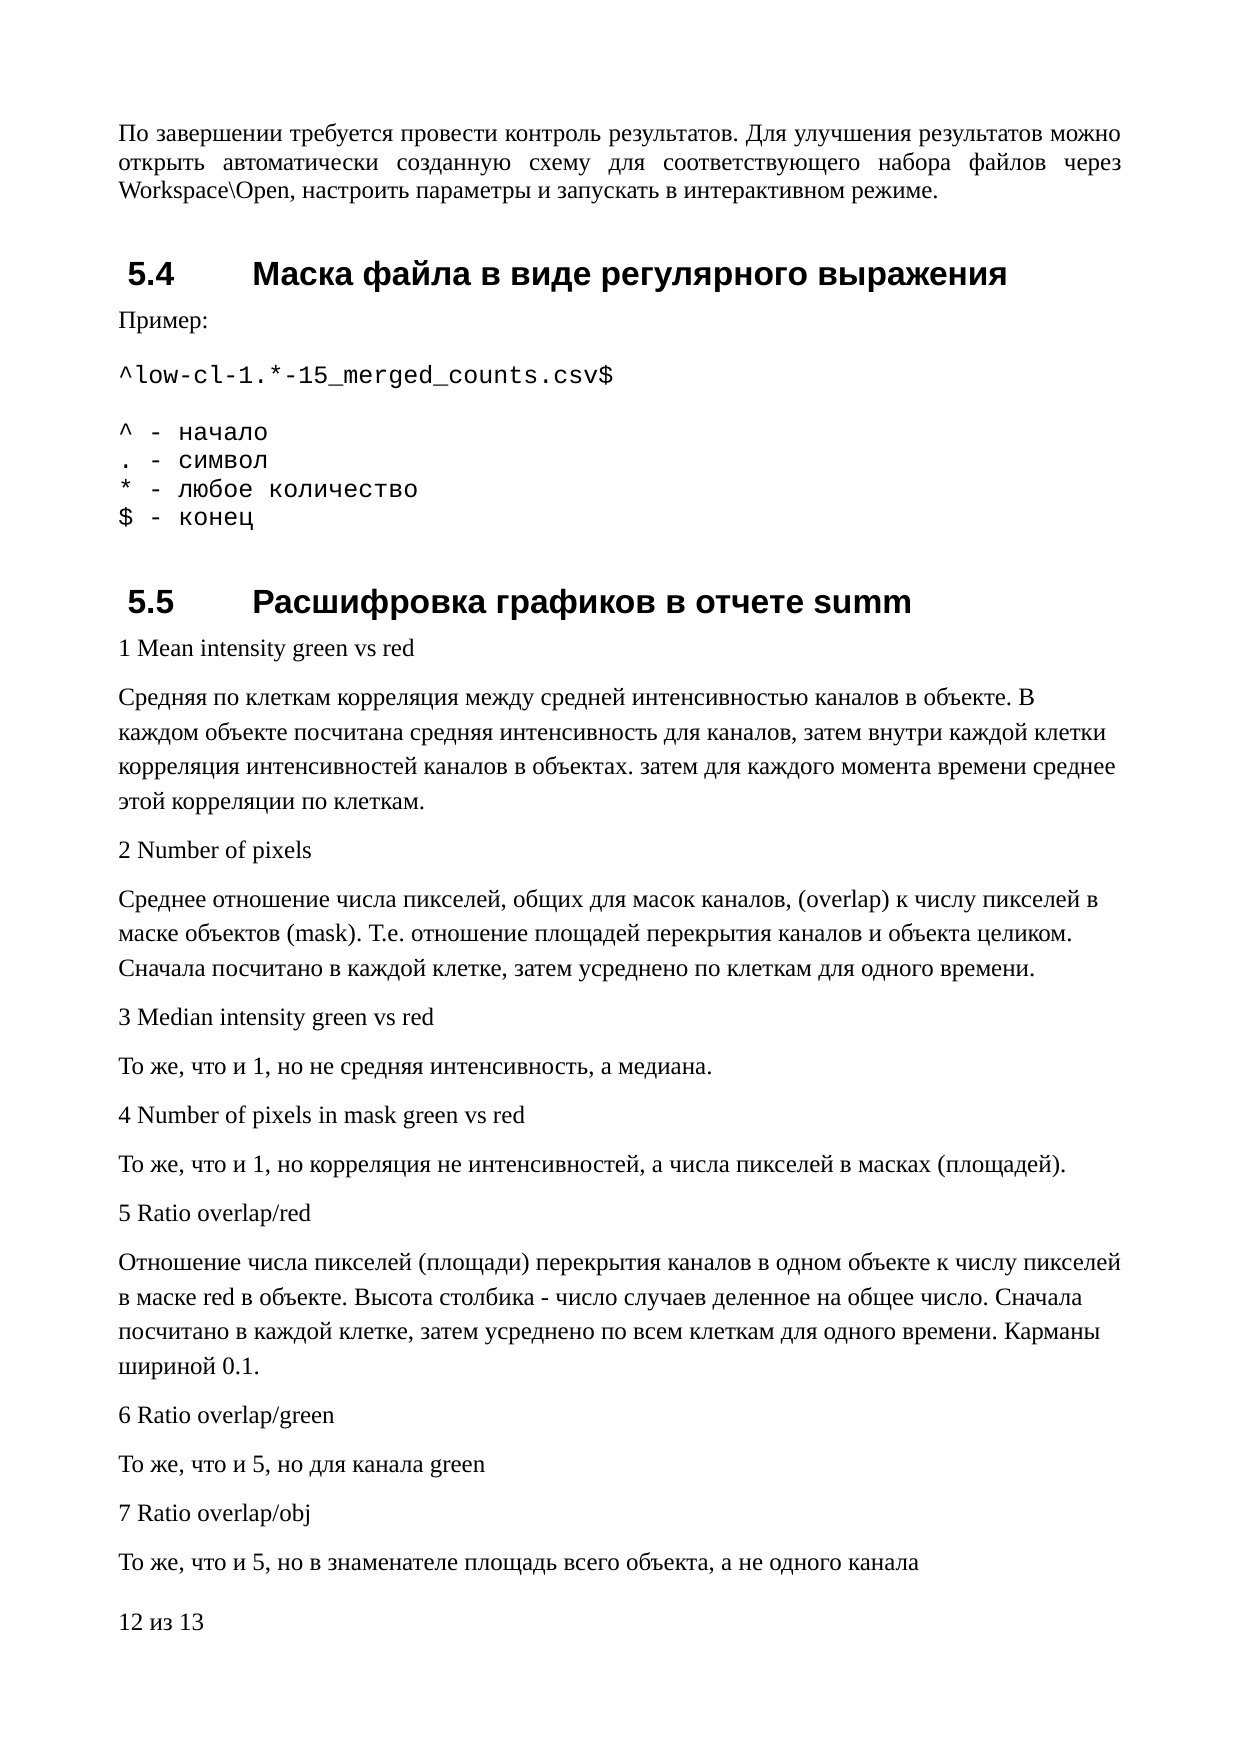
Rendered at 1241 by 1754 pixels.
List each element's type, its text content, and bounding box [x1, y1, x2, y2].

text ^low-cl-1.*-15_merged_counts.csv$ [118, 363, 1122, 391]
text То же, что и 1, но не средняя интенсивность, а медиана. [118, 1051, 1122, 1080]
text Отношение числа пикселей (площади) перекрытия каналов в одном объекте к числу пикселей в маске red в объекте. Высота столбика - число случаев деленное на общее число. Сначала посчитано в каждой клетке, затем усреднено по всем клеткам для одного времени. Карманы шириной 0.1. [118, 1247, 1122, 1379]
text * - любое количество [118, 476, 1122, 505]
text 7 Ratio overlap/obj [118, 1498, 1122, 1527]
subtitle Маска файла в виде регулярного выражения [118, 254, 1122, 293]
text Пример: [118, 305, 1122, 334]
text 3 Median intensity green vs red [118, 1002, 1122, 1031]
text То же, что и 1, но корреляция не интенсивностей, а числа пикселей в масках (площадей). [118, 1149, 1122, 1178]
text Среднее отношение числа пикселей, общих для масок каналов, (overlap) к числу пикселей в маске объектов (mask). Т.е. отношение площадей перекрытия каналов и объекта целиком. Сначала посчитано в каждой клетке, затем усреднено по клеткам для одного времени. [118, 884, 1122, 982]
text То же, что и 5, но в знаменателе площадь всего объекта, а не одного канала [118, 1547, 1122, 1576]
subtitle Расшифровка графиков в отчете summ [118, 582, 1122, 621]
text 4 Number of pixels in mask green vs red [118, 1100, 1122, 1129]
text . - символ [118, 448, 1122, 476]
text То же, что и 5, но для канала green [118, 1449, 1122, 1478]
text ^ - начало [118, 420, 1122, 448]
text 2 Number of pixels [118, 835, 1122, 864]
text 1 Mean intensity green vs red [118, 633, 1122, 662]
text $ - конец [118, 505, 1122, 533]
text 5 Ratio overlap/red [118, 1198, 1122, 1227]
text По завершении требуется провести контроль результатов. Для улучшения результатов можно открыть автоматически созданную схему для соответствующего набора файлов через Workspace\Open, настроить параметры и запускать в интерактивном режиме. [118, 118, 1122, 204]
text Средняя по клеткам корреляция между средней интенсивностью каналов в объекте. В каждом объекте посчитана средняя интенсивность для каналов, затем внутри каждой клетки корреляция интенсивностей каналов в объектах. затем для каждого момента времени среднее этой корреляции по клеткам. [118, 682, 1122, 814]
text 6 Ratio overlap/green [118, 1400, 1122, 1428]
